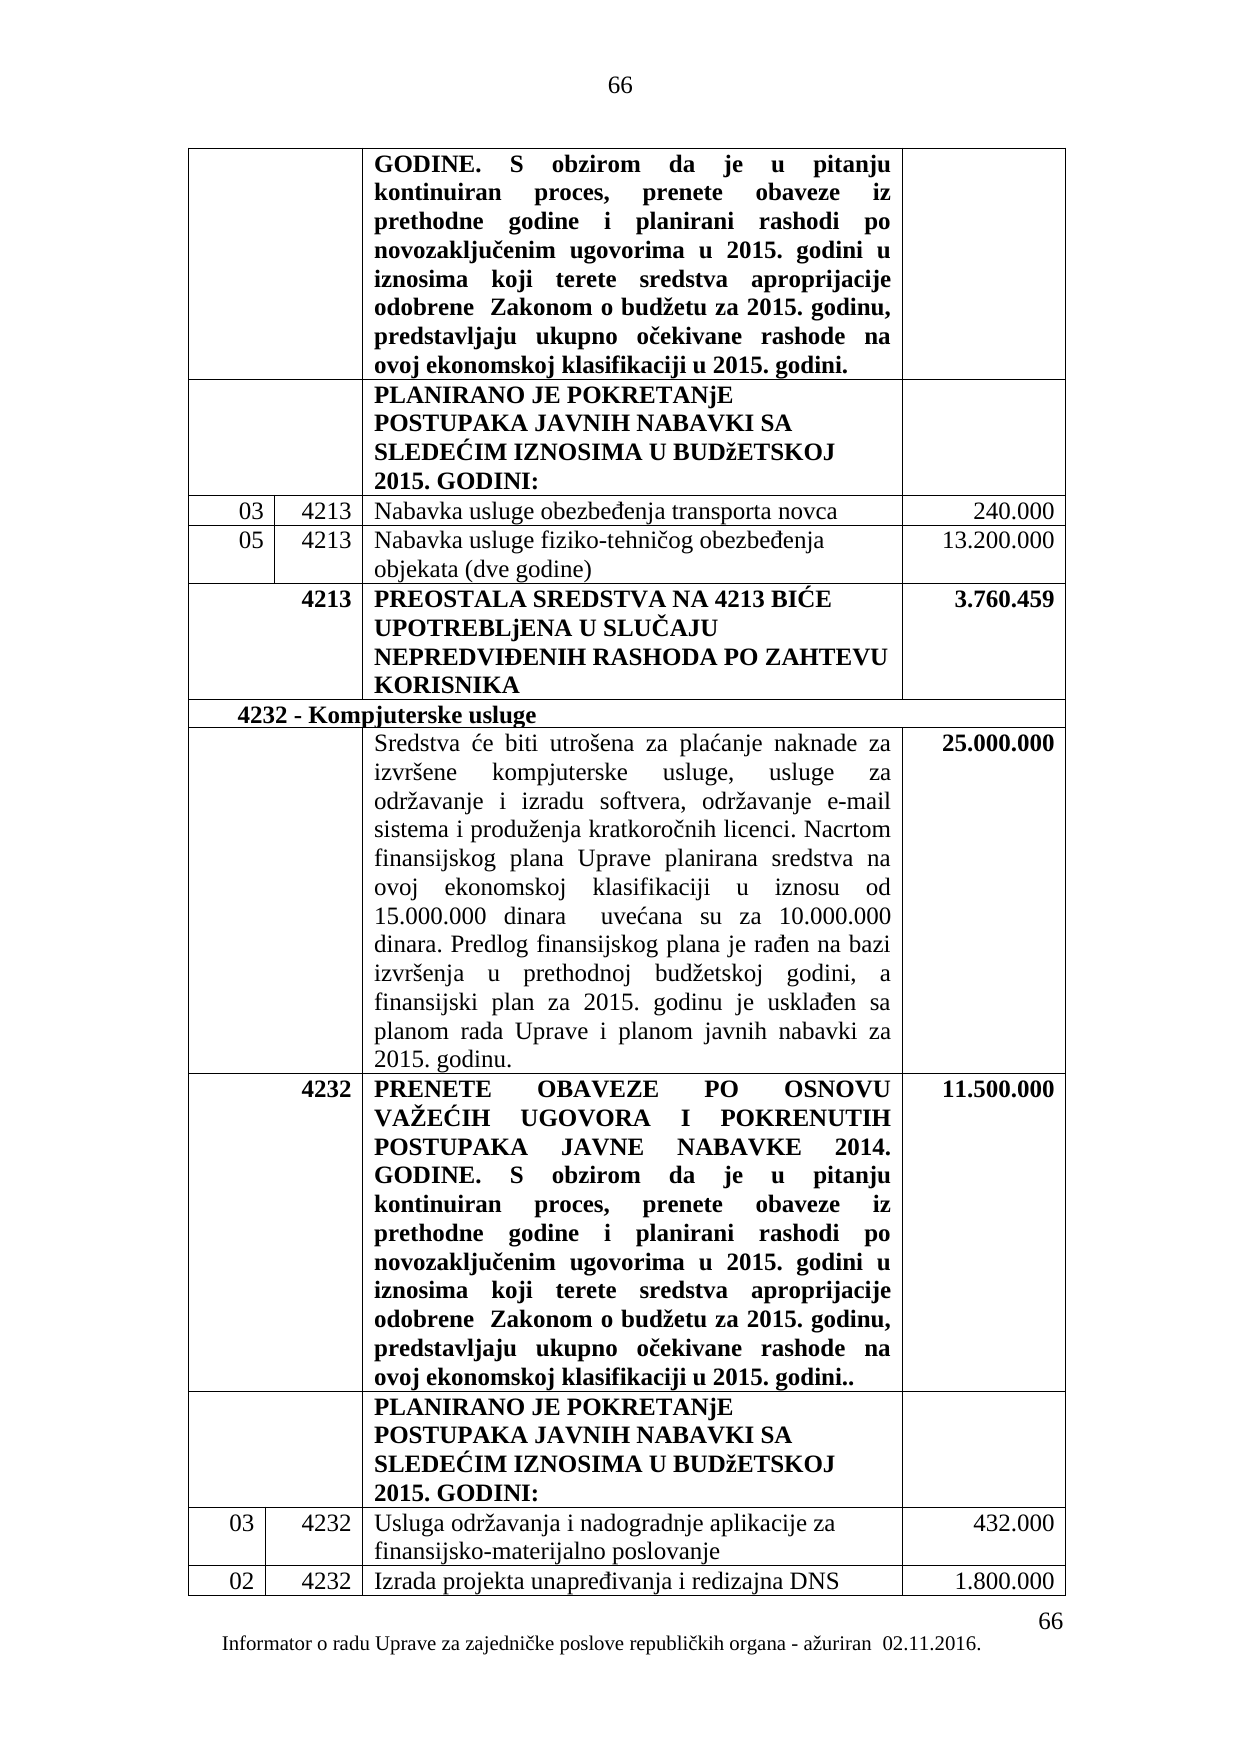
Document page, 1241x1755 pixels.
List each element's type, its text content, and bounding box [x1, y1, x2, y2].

table_cell 4232 [266, 1508, 362, 1565]
table_cell 1.800.000 [903, 1566, 1065, 1595]
table_cell 3.760.459 [903, 584, 1065, 699]
table_cell PRENETE OBAVEZE PO OSNOVU VAŽEĆIH UGOVORA I POKRENUTIH POSTUPAKA JAVNE NABAVKE 2014. GODINE. S obzirom da je u pitanju kontinuiran proces, prenete obaveze iz prethodne godine i planirani rashodi po novozaklјučenim ugovorima u 2015. godini u iznosima koji terete sredstva aproprijacije odobrene Zakonom o budžetu za 2015. godinu, predstavlјaju ukupno očekivane rashode na ovoj ekonomskoj klasifikaciji u 2015. godini.. [363, 1074, 902, 1391]
table_cell Nabavka usluge obezbeđenja transporta novca [363, 496, 902, 524]
table_cell [189, 149, 362, 379]
table_cell Izrada projekta unapređivanja i redizajna DNS [363, 1566, 902, 1595]
table_cell 4213 [275, 496, 362, 524]
table_cell 13.200.000 [903, 526, 1065, 583]
table_cell 4213 [189, 584, 362, 699]
table_cell [903, 149, 1065, 379]
table_cell [189, 1392, 362, 1507]
table_cell Sredstva će biti utrošena za plaćanje naknade za izvršene kompjuterske usluge, usluge za održavanje i izradu softvera, održavanje e-mail sistema i produženja kratkoročnih licenci. Nacrtom finansijskog plana Uprave planirana sredstva na ovoj ekonomskoj klasifikaciji u iznosu od 15.000.000 dinara uvećana su za 10.000.000 dinara. Predlog finansijskog plana je rađen na bazi izvršenja u prethodnoj budžetskoj godini, a finansijski plan za 2015. godinu je usklađen sa planom rada Uprave i planom javnih nabavki za 2015. godinu. [363, 728, 902, 1073]
table_cell 11.500.000 [903, 1074, 1065, 1391]
table_cell PREOSTALA SREDSTVA NA 4213 BIĆE UPOTREBLjENA U SLUČAJU NEPREDVIĐENIH RASHODA PO ZAHTEVU KORISNIKA [363, 584, 902, 699]
table_cell PLANIRANO JE POKRETANјE POSTUPAKA JAVNIH NABAVKI SA SLEDEĆIM IZNOSIMA U BUDžETSKOJ 2015. GODINI: [363, 1392, 902, 1507]
table_cell 02 [189, 1566, 265, 1595]
table_cell [189, 728, 362, 1073]
table_cell 4232 - Kompjuterske usluge [189, 700, 1065, 727]
table_cell Usluga održavanja i nadogradnje aplikacije za finansijsko-materijalno poslovanje [363, 1508, 902, 1565]
table_cell 4232 [189, 1074, 362, 1391]
table_cell 03 [189, 1508, 265, 1565]
table_cell 03 [189, 496, 274, 524]
table_cell GODINE. S obzirom da je u pitanju kontinuiran proces, prenete obaveze iz prethodne godine i planirani rashodi po novozaklјučenim ugovorima u 2015. godini u iznosima koji terete sredstva aproprijacije odobrene Zakonom o budžetu za 2015. godinu, predstavlјaju ukupno očekivane rashode na ovoj ekonomskoj klasifikaciji u 2015. godini. [363, 149, 902, 379]
table_cell Nabavka usluge fiziko-tehničog obezbeđenja objekata (dve godine) [363, 526, 902, 583]
table_cell [189, 380, 362, 495]
table_cell 4213 [275, 526, 362, 583]
table_cell 4232 [266, 1566, 362, 1595]
table_cell [903, 1392, 1065, 1507]
table_cell 432.000 [903, 1508, 1065, 1565]
table_cell PLANIRANO JE POKRETANјE POSTUPAKA JAVNIH NABAVKI SA SLEDEĆIM IZNOSIMA U BUDžETSKOJ 2015. GODINI: [363, 380, 902, 495]
table_cell 25.000.000 [903, 728, 1065, 1073]
table_cell 240.000 [903, 496, 1065, 524]
table_cell [903, 380, 1065, 495]
table_cell 05 [189, 526, 274, 583]
